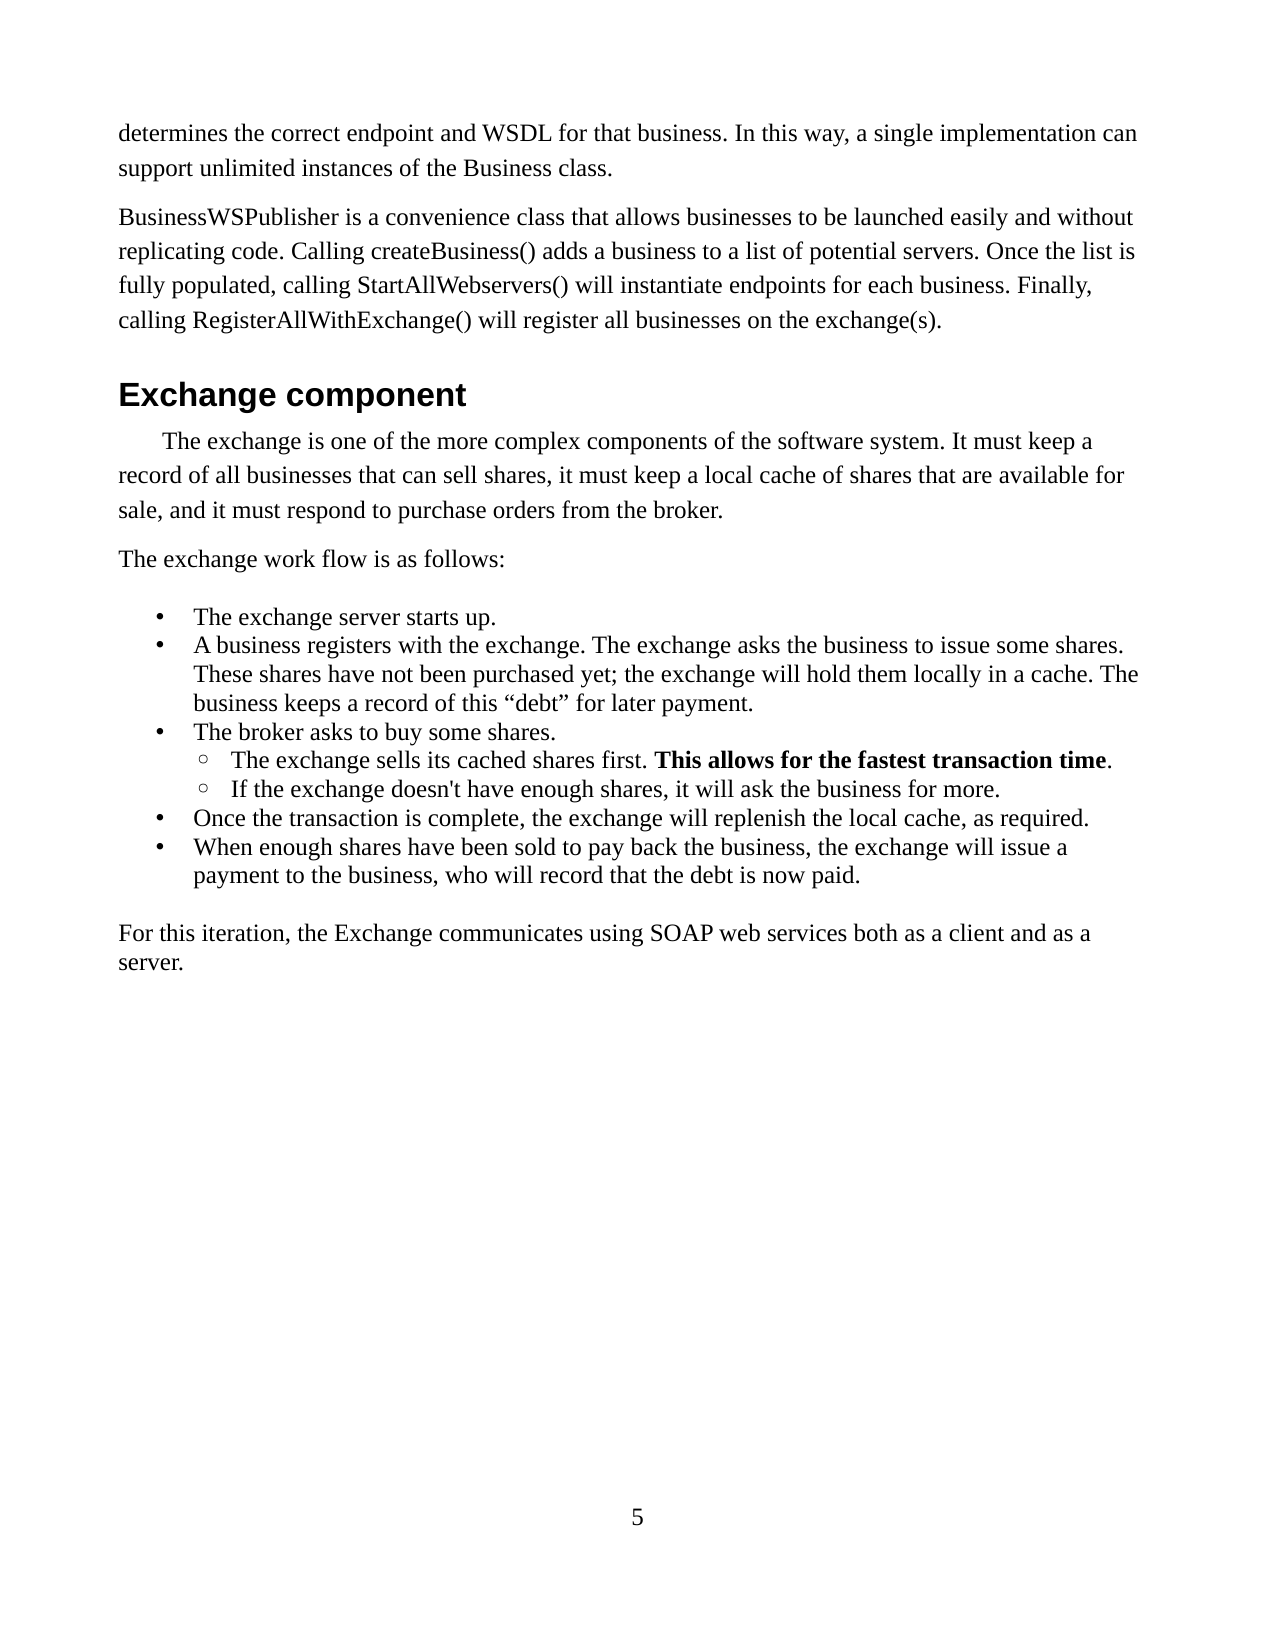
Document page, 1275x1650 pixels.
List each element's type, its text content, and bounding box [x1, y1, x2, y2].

text determines the correct endpoint and WSDL for that business. In this way, a single implementation can support unlimited instances of the Business class. [118, 118, 1157, 181]
list The exchange sells its cached shares first. This allows for the fastest transaction time. [193, 745, 1157, 774]
list When enough shares have been sold to pay back the business, the exchange will issue a payment to the business, who will record that the debt is now paid. [156, 832, 1157, 889]
list The broker asks to buy some shares. [156, 717, 1157, 745]
list If the exchange doesn't have enough shares, it will ask the business for more. [193, 774, 1157, 803]
text BusinessWSPublisher is a convenience class that allows businesses to be launched easily and without replicating code. Calling createBusiness() adds a business to a list of potential servers. Once the list is fully populated, calling StartAllWebservers() will instantiate endpoints for each business. Finally, calling RegisterAllWithExchange() will register all businesses on the exchange(s). [118, 202, 1157, 334]
text For this iteration, the Exchange communicates using SOAP web services both as a client and as a server. [118, 918, 1157, 975]
list A business registers with the exchange. The exchange asks the business to issue some shares. These shares have not been purchased yet; the exchange will hold them locally in a cache. The business keeps a record of this “debt” for later payment. [156, 630, 1157, 717]
subtitle Exchange component [118, 375, 1157, 414]
text The exchange is one of the more complex components of the software system. It must keep a record of all businesses that can sell shares, it must keep a local cache of shares that are available for sale, and it must respond to purchase orders from the broker. [118, 426, 1157, 524]
list The exchange server starts up. [156, 602, 1157, 630]
list Once the transaction is complete, the exchange will replenish the local cache, as required. [156, 803, 1157, 832]
text The exchange work flow is as follows: [118, 544, 1157, 573]
